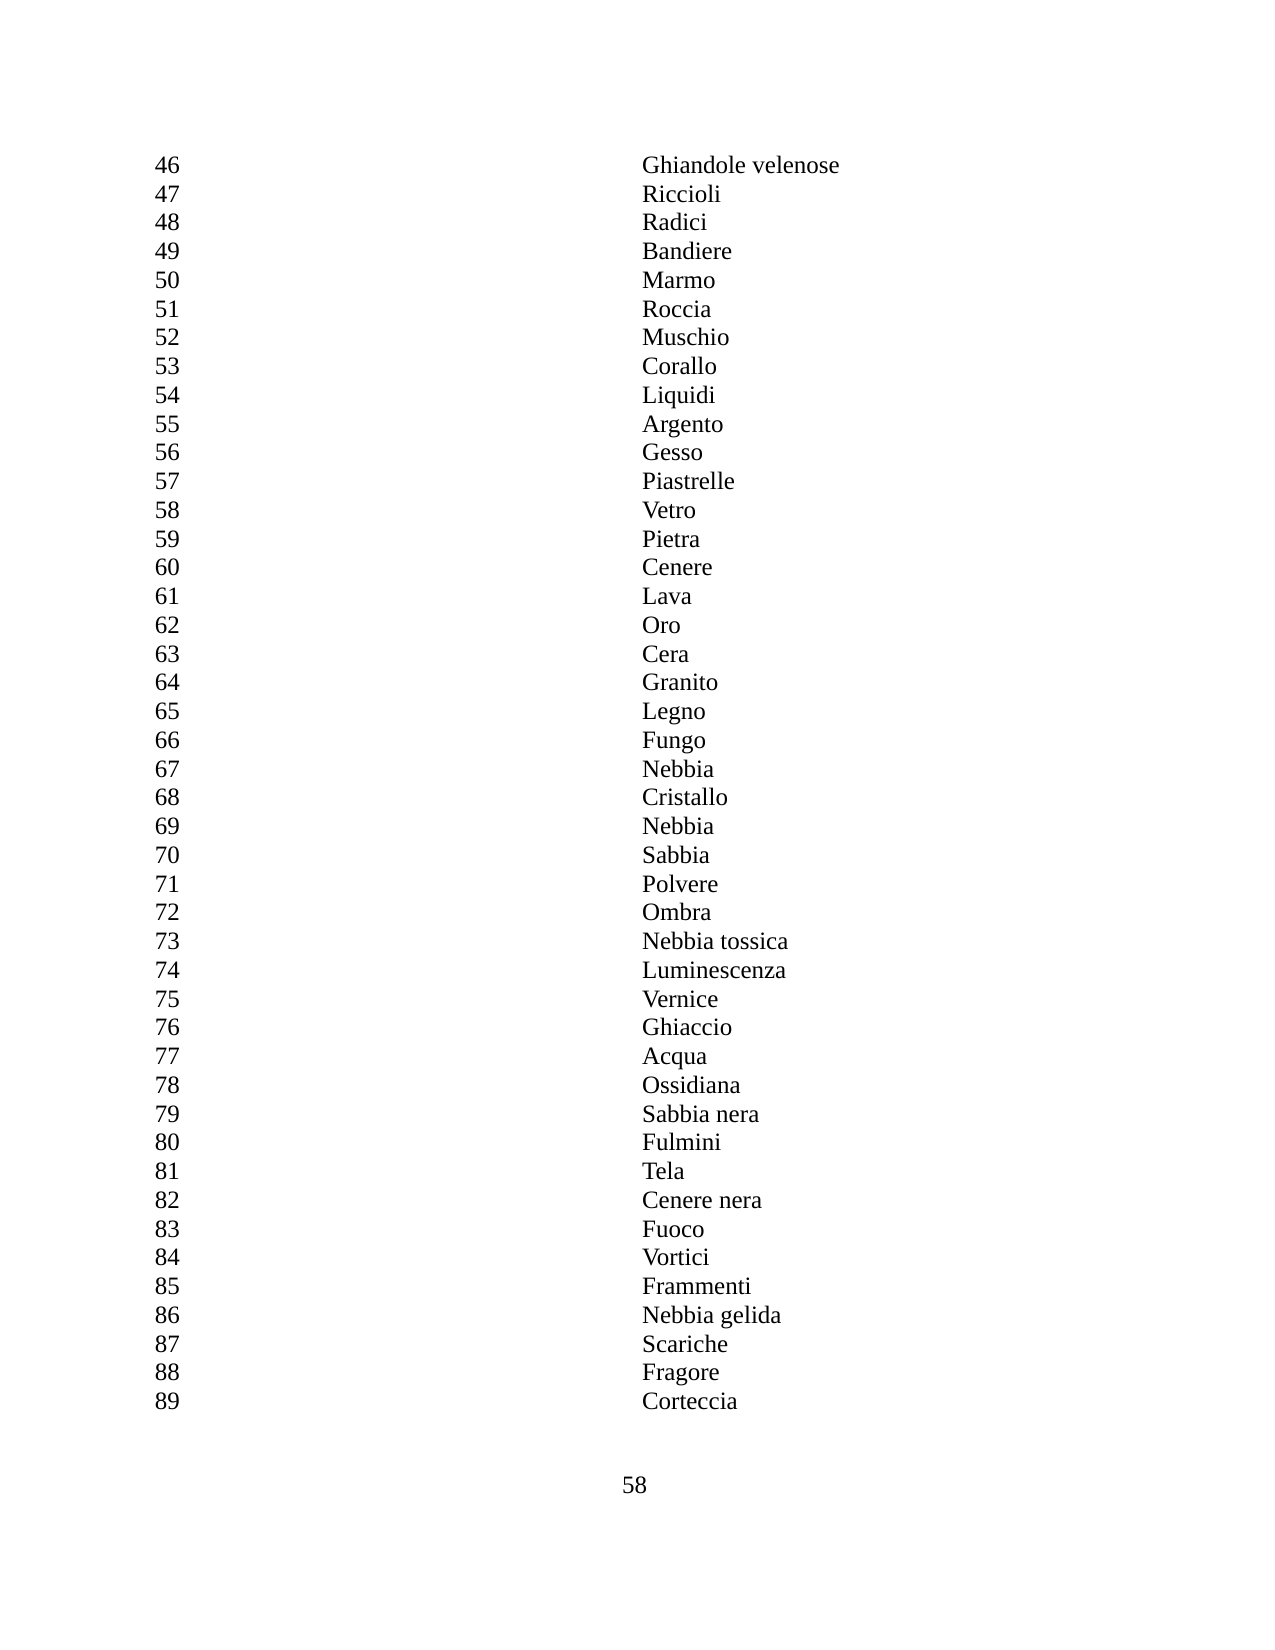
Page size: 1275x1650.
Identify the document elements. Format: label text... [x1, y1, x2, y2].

table_cell 65 [150, 696, 637, 725]
table_cell Vernice [638, 984, 1125, 1012]
table_cell 74 [150, 955, 637, 984]
table_cell Polvere [638, 869, 1125, 897]
table_cell 70 [150, 840, 637, 869]
table_cell Acqua [638, 1041, 1125, 1070]
table_cell Nebbia [638, 754, 1125, 782]
table_cell 85 [150, 1271, 637, 1300]
table_cell 50 [150, 265, 637, 294]
table_cell 60 [150, 553, 637, 581]
table_cell Gesso [638, 438, 1125, 466]
table_cell 78 [150, 1070, 637, 1099]
table_cell Fungo [638, 725, 1125, 754]
table_cell 71 [150, 869, 637, 897]
table_cell 82 [150, 1185, 637, 1214]
table_cell 80 [150, 1128, 637, 1156]
table_cell Fragore [638, 1358, 1125, 1386]
table_cell 63 [150, 639, 637, 667]
table_cell 48 [150, 208, 637, 236]
table_cell Argento [638, 409, 1125, 437]
table_cell 75 [150, 984, 637, 1012]
table_cell 55 [150, 409, 637, 437]
table_cell 84 [150, 1243, 637, 1271]
table_cell 69 [150, 811, 637, 840]
table_cell 49 [150, 236, 637, 265]
table_cell 68 [150, 783, 637, 811]
table_cell Vortici [638, 1243, 1125, 1271]
table_cell Pietra [638, 524, 1125, 552]
table_cell 66 [150, 725, 637, 754]
table_cell 64 [150, 668, 637, 696]
table_cell Oro [638, 610, 1125, 639]
table_cell 53 [150, 351, 637, 380]
table_cell Ossidiana [638, 1070, 1125, 1099]
table_cell 51 [150, 294, 637, 322]
table_cell Vetro [638, 495, 1125, 524]
table_cell 73 [150, 926, 637, 955]
table_cell 61 [150, 581, 637, 610]
table_cell 62 [150, 610, 637, 639]
table_cell 72 [150, 898, 637, 926]
table_cell Legno [638, 696, 1125, 725]
table_cell Bandiere [638, 236, 1125, 265]
table_cell 59 [150, 524, 637, 552]
table_cell 54 [150, 380, 637, 409]
table_cell Marmo [638, 265, 1125, 294]
table_cell 87 [150, 1329, 637, 1357]
table_cell 67 [150, 754, 637, 782]
table_cell Nebbia [638, 811, 1125, 840]
table_cell 56 [150, 438, 637, 466]
table_cell Nebbia tossica [638, 926, 1125, 955]
table_cell Granito [638, 668, 1125, 696]
table_cell 76 [150, 1013, 637, 1041]
table_cell Corallo [638, 351, 1125, 380]
table_cell 58 [150, 495, 637, 524]
table_cell Sabbia [638, 840, 1125, 869]
table_cell Corteccia [638, 1386, 1125, 1415]
table_cell Cera [638, 639, 1125, 667]
table_cell Cenere nera [638, 1185, 1125, 1214]
table_cell Fuoco [638, 1214, 1125, 1242]
table_cell Scariche [638, 1329, 1125, 1357]
table_cell Nebbia gelida [638, 1300, 1125, 1329]
table_cell Ghiandole velenose [638, 150, 1125, 179]
table_cell Cristallo [638, 783, 1125, 811]
table_cell 77 [150, 1041, 637, 1070]
table_cell 52 [150, 323, 637, 351]
table_cell Muschio [638, 323, 1125, 351]
table_cell Roccia [638, 294, 1125, 322]
table_cell Lava [638, 581, 1125, 610]
table_cell 89 [150, 1386, 637, 1415]
table_cell Ghiaccio [638, 1013, 1125, 1041]
table_cell 57 [150, 466, 637, 495]
table_cell 83 [150, 1214, 637, 1242]
table_cell 79 [150, 1099, 637, 1127]
table_cell Ombra [638, 898, 1125, 926]
table_cell Sabbia nera [638, 1099, 1125, 1127]
table_cell Frammenti [638, 1271, 1125, 1300]
table_cell Liquidi [638, 380, 1125, 409]
table_cell 47 [150, 179, 637, 207]
table_cell Cenere [638, 553, 1125, 581]
table_cell Fulmini [638, 1128, 1125, 1156]
table_cell Tela [638, 1156, 1125, 1185]
table_cell Riccioli [638, 179, 1125, 207]
table_cell Luminescenza [638, 955, 1125, 984]
table_cell 86 [150, 1300, 637, 1329]
table_cell 88 [150, 1358, 637, 1386]
table_cell 81 [150, 1156, 637, 1185]
table_cell 46 [150, 150, 637, 179]
table_cell Radici [638, 208, 1125, 236]
table_cell Piastrelle [638, 466, 1125, 495]
